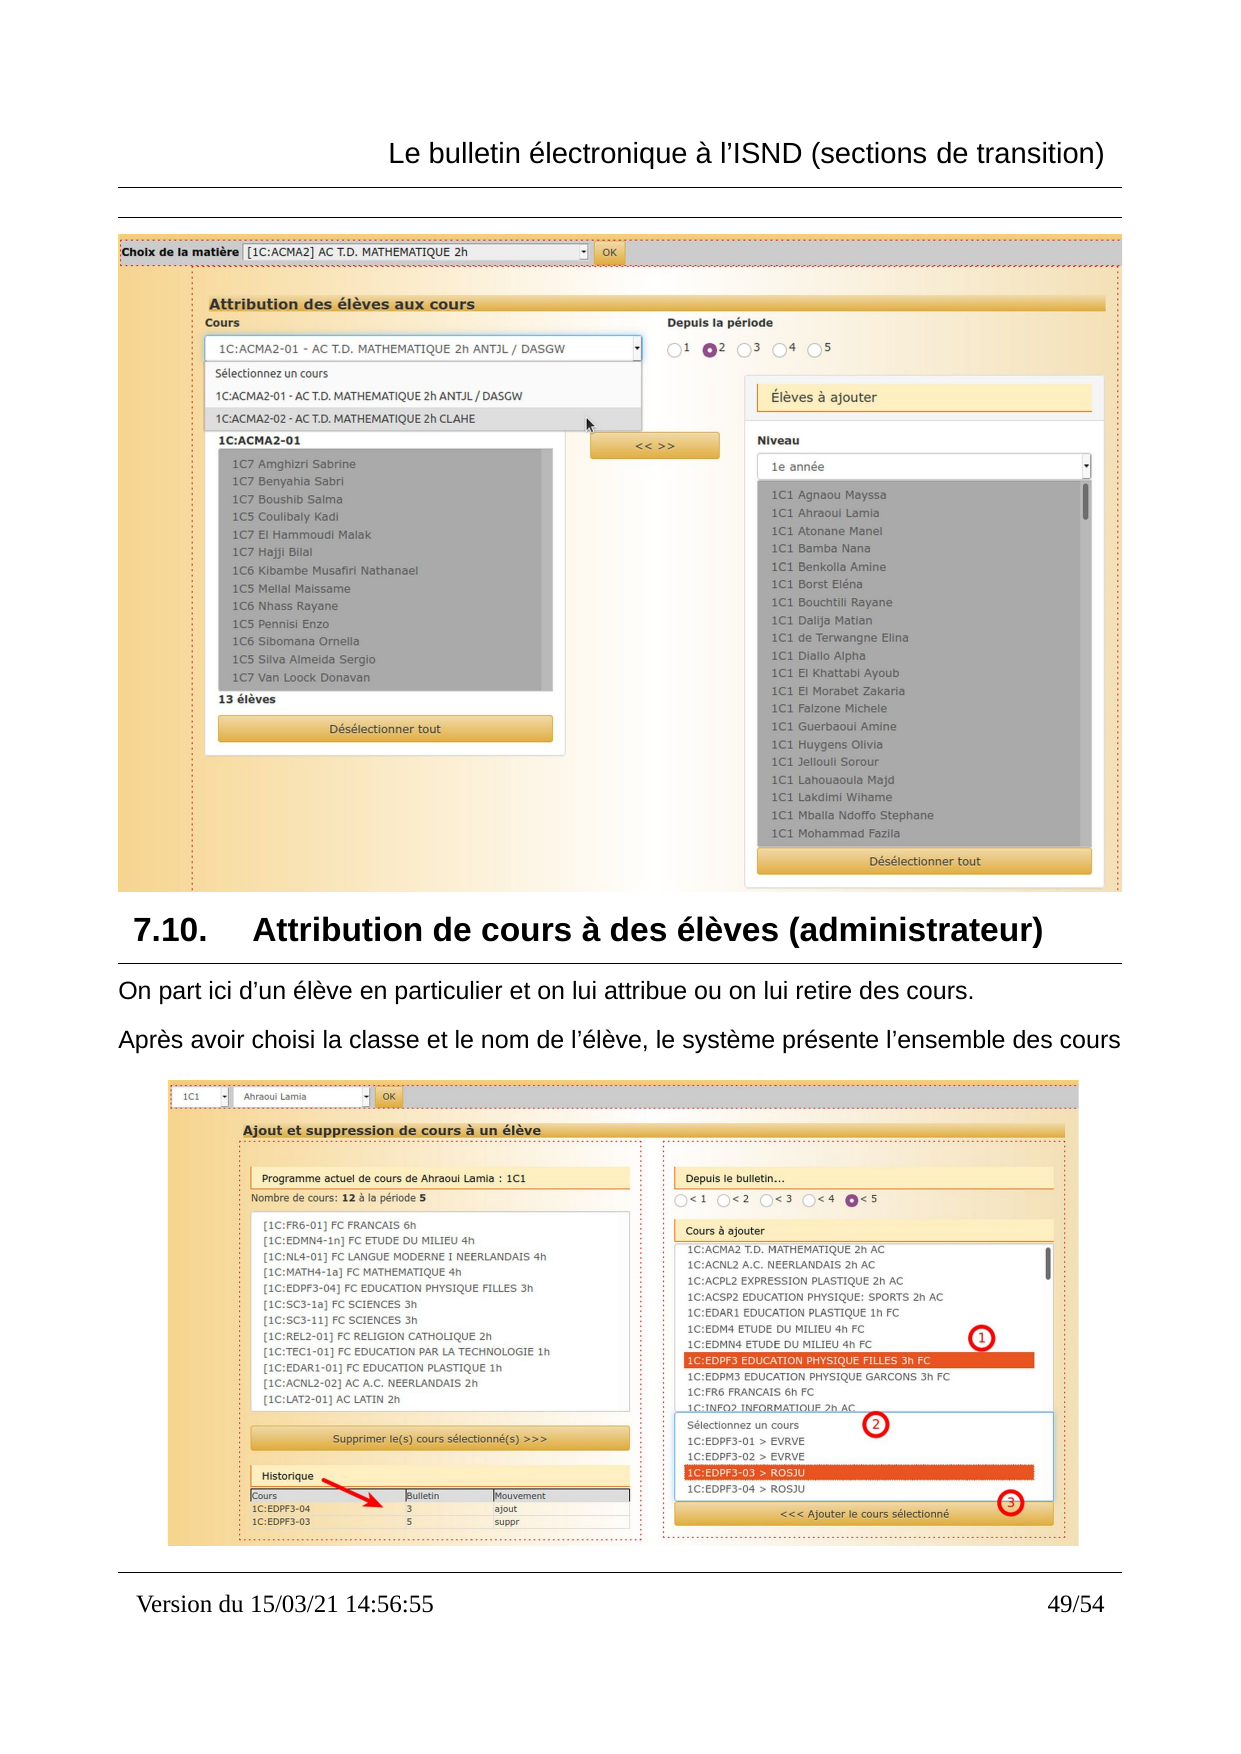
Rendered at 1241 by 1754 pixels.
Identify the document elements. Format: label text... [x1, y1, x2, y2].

subtitle Attribution de cours à des élèves (administrateur) [118, 892, 1122, 963]
text Après avoir choisi la classe et le nom de l’élève, le système présente l’ensemble des cours [118, 1025, 1122, 1053]
text On part ici d’un élève en particulier et on lui attribue ou on lui retire des cours. [118, 976, 1122, 1004]
subtitle [118, 218, 1122, 234]
picture [167, 1080, 1079, 1546]
picture [118, 234, 1123, 892]
